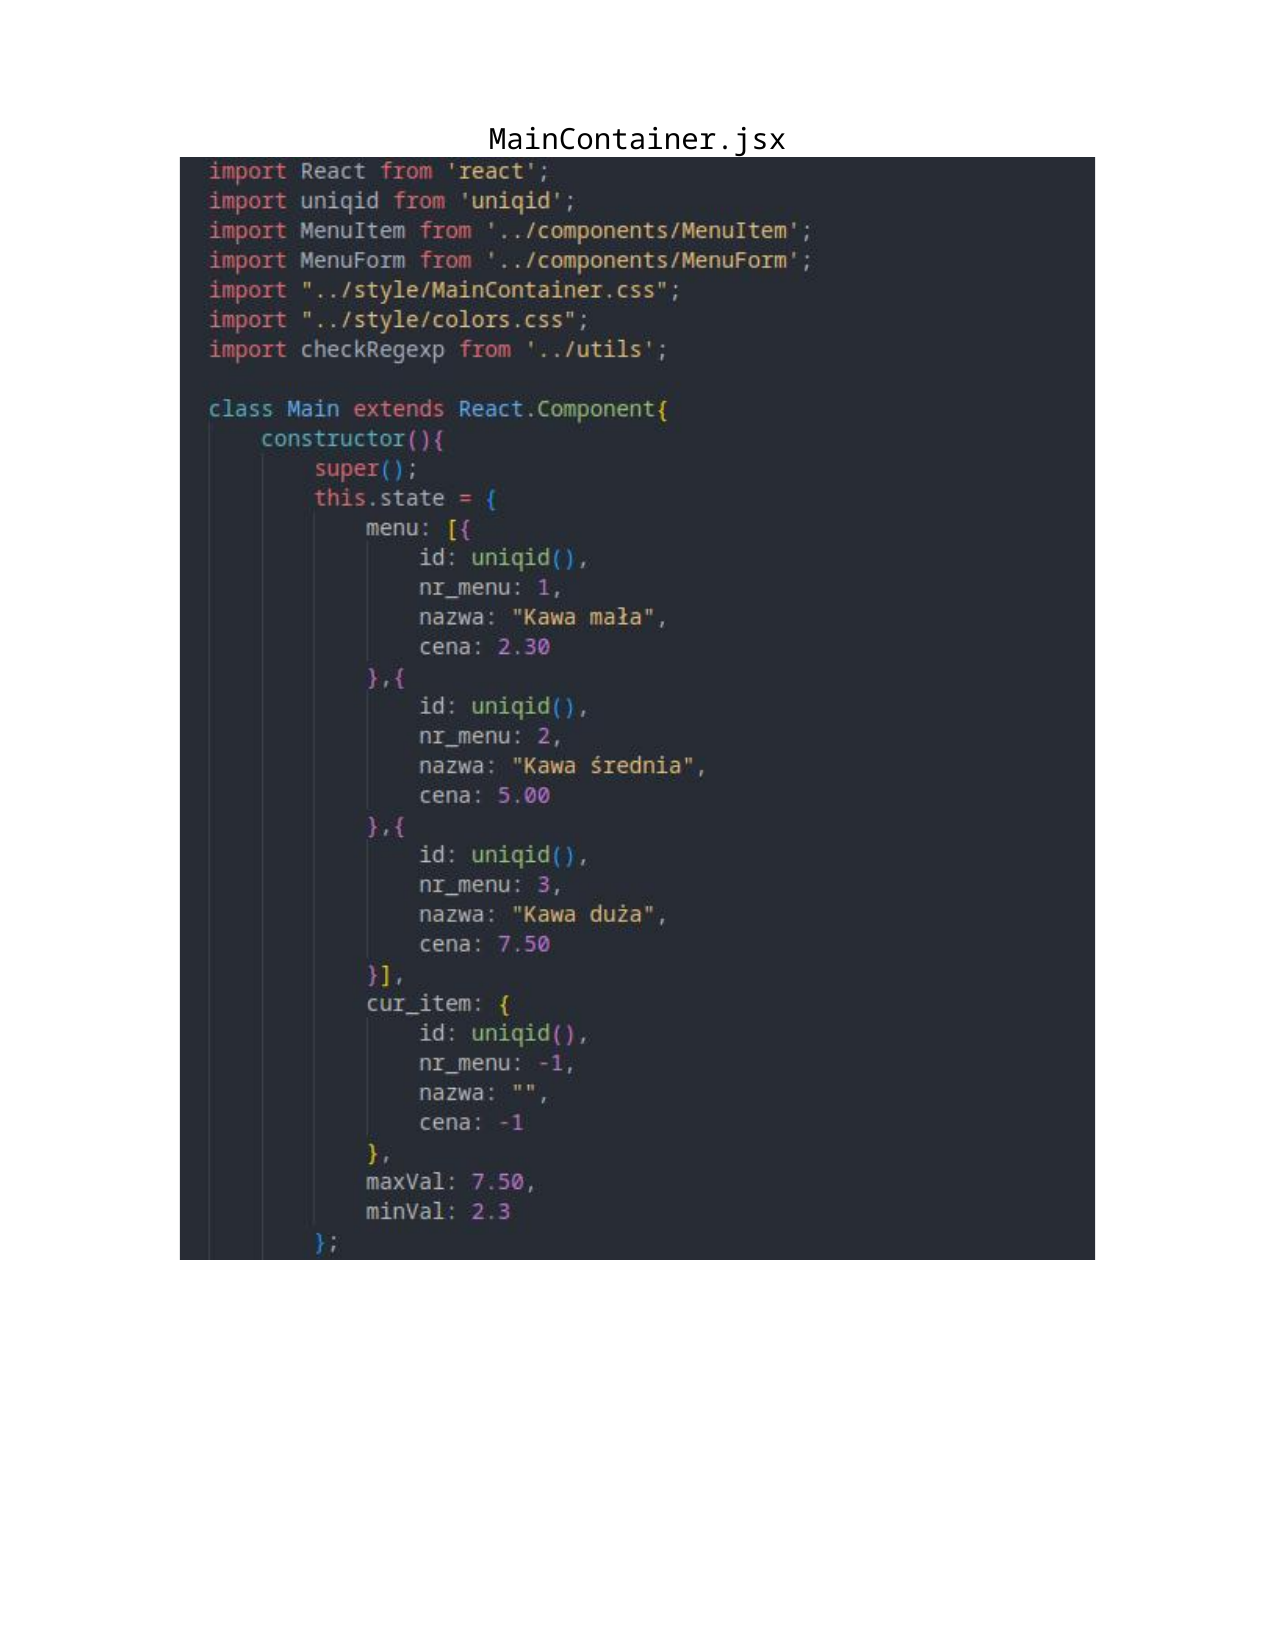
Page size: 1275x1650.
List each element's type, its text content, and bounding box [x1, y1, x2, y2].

picture [179, 157, 1096, 1260]
text MainContainer.jsx [118, 118, 1157, 158]
